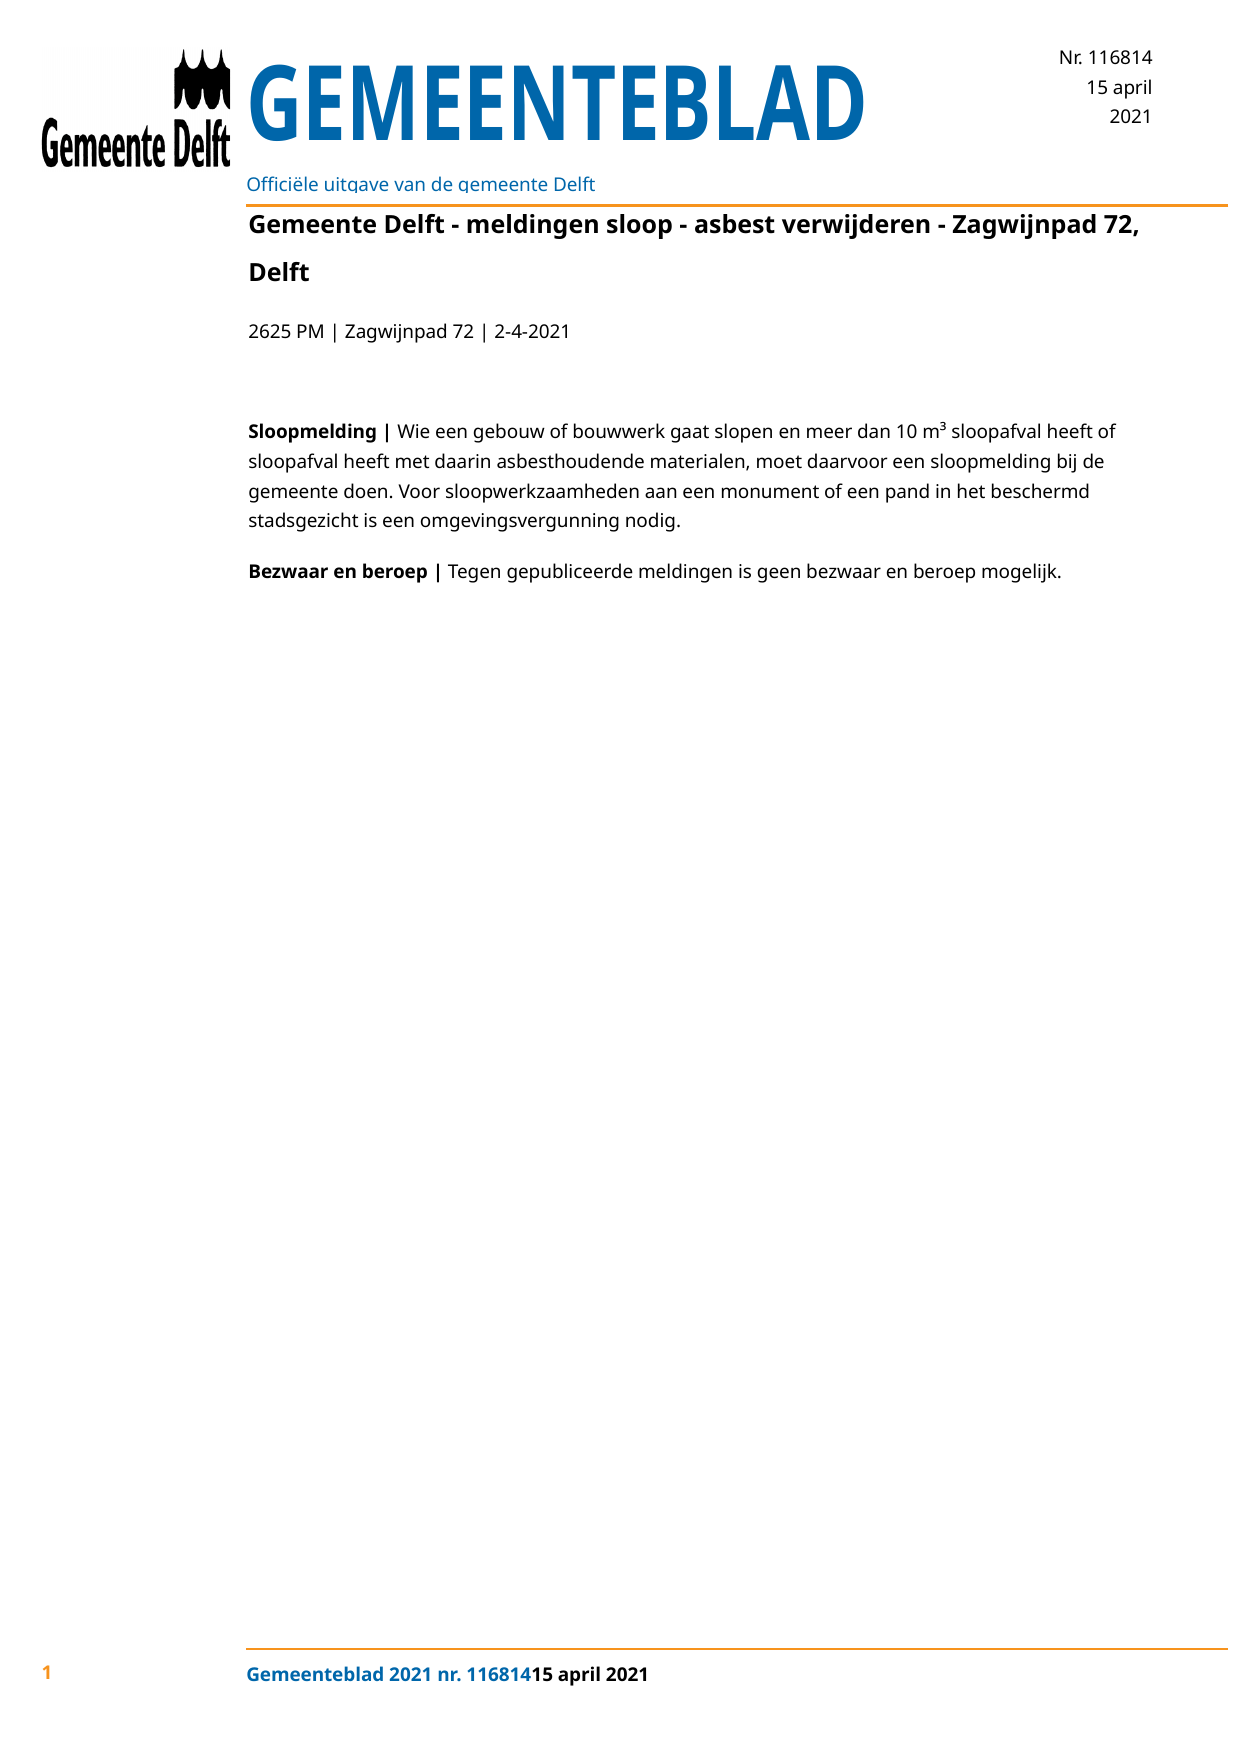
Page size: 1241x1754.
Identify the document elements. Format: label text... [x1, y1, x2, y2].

text Gemeente Delft - meldingen sloop - asbest verwijderen - Zagwijnpad 72, Delft [248, 207, 1152, 288]
text Sloopmelding | Wie een gebouw of bouwwerk gaat slopen en meer dan 10 m³ sloopafval heeft of sloopafval heeft met daarin asbesthoudende materialen, moet daarvoor een sloopmelding bij de gemeente doen. Voor sloopwerkzaamheden aan een monument of een pand in het beschermd stadsgezicht is een omgevingsvergunning nodig. [248, 419, 1152, 533]
text 2625 PM | Zagwijnpad 72 | 2-4-2021 [248, 318, 1152, 344]
text Bezwaar en beroep | Tegen gepubliceerde meldingen is geen bezwaar en beroep mogelijk. [248, 558, 1152, 584]
picture [41, 47, 231, 172]
